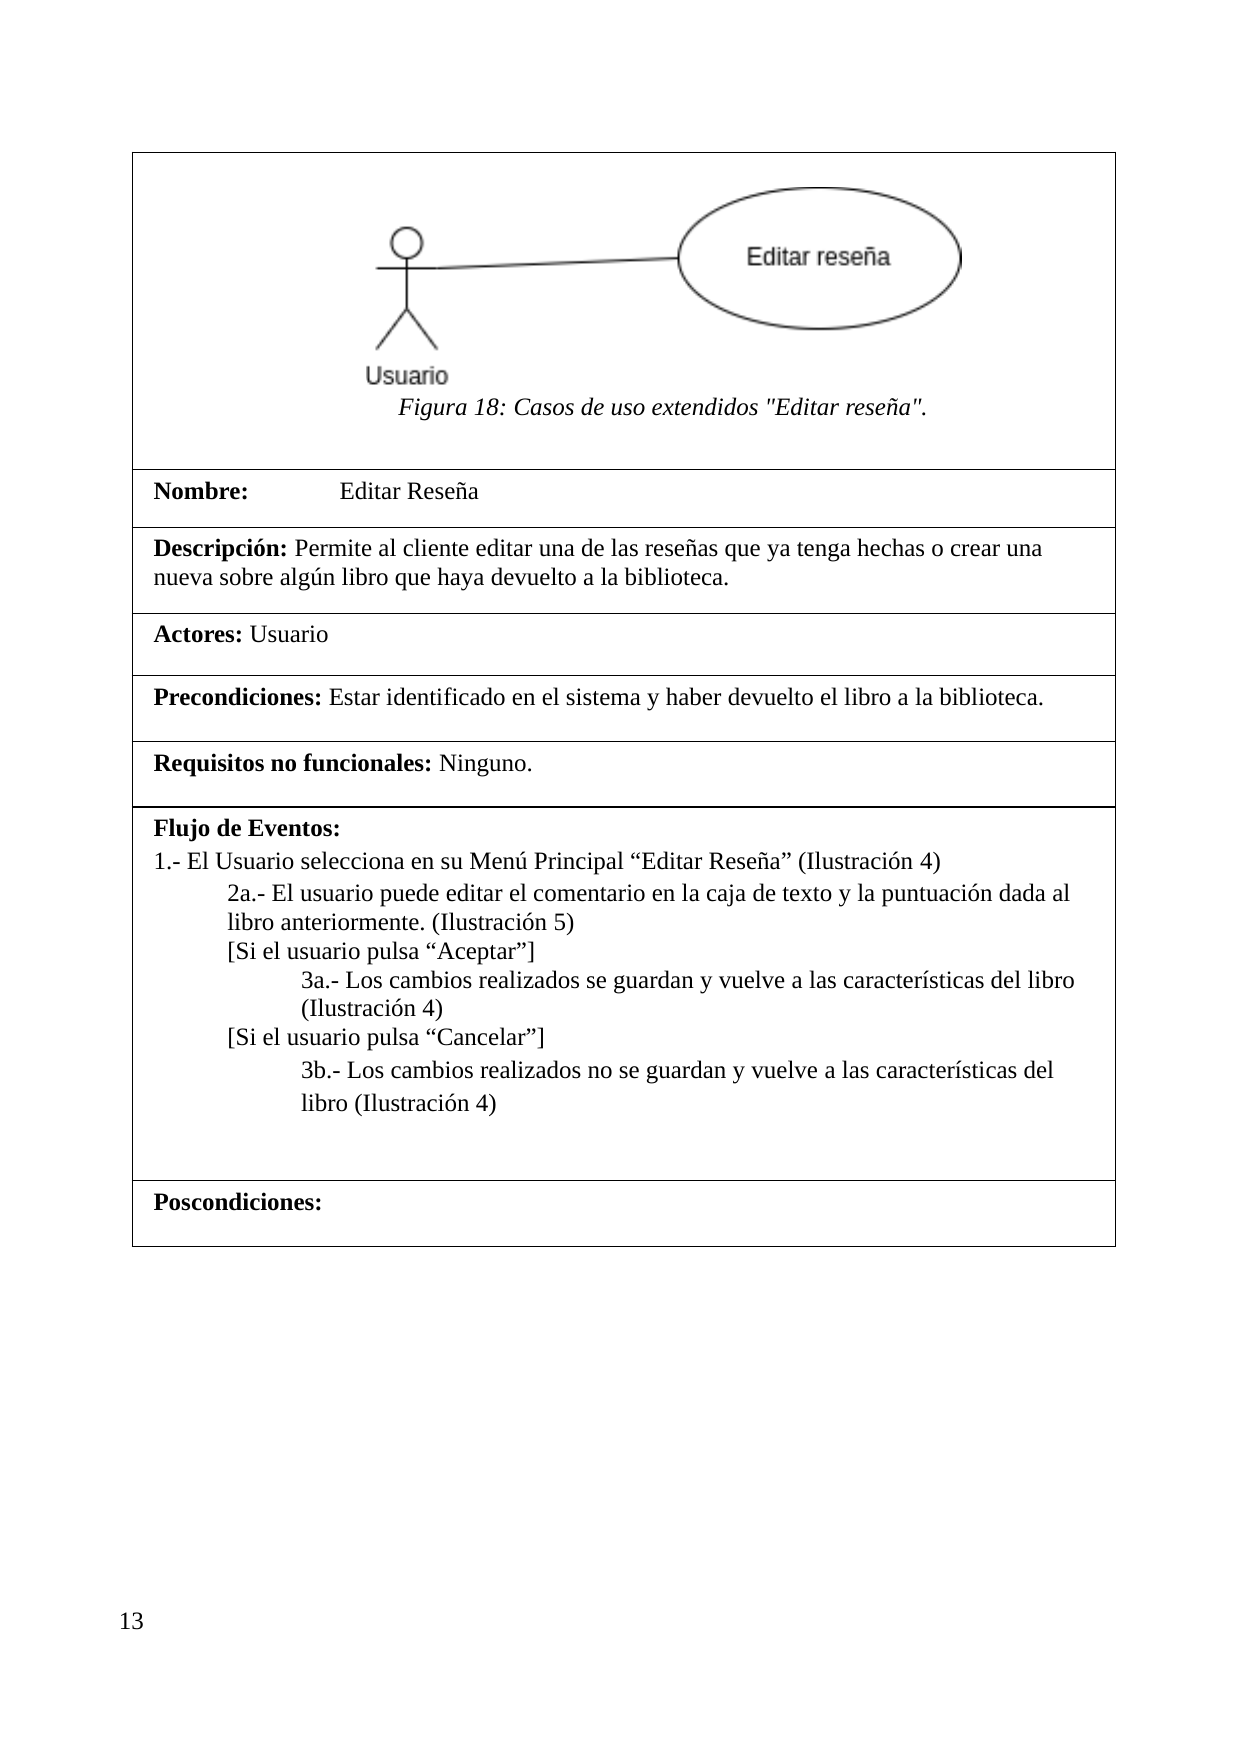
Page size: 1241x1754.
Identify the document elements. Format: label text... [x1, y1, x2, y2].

table_header [133, 153, 1115, 469]
table_cell Editar Reseña [318, 470, 1115, 527]
table_cell Requisitos no funcionales: Ninguno. [133, 742, 1115, 806]
table_cell Nombre: [133, 470, 318, 527]
picture [366, 187, 962, 393]
table_cell Precondiciones: Estar identificado en el sistema y haber devuelto el libro a la biblioteca. [133, 676, 1115, 741]
table_cell Poscondiciones: [133, 1181, 1115, 1246]
table_cell Actores: Usuario [133, 614, 1115, 675]
table_cell Flujo de Eventos: 1.- El Usuario selecciona en su Menú Principal “Editar Reseña” (Ilustración 4) 2a.- El usuario puede editar el comentario en la caja de texto y la puntuación dada al libro anteriormente. (Ilustración 5) [Si el usuario pulsa “Aceptar”] 3a.- Los cambios realizados se guardan y vuelve a las características del libro (Ilustración 4) [Si el usuario pulsa “Cancelar”] 3b.- Los cambios realizados no se guardan y vuelve a las características del libro (Ilustración 4) [133, 808, 1115, 1180]
table_cell Descripción: Permite al cliente editar una de las reseñas que ya tenga hechas o crear una nueva sobre algún libro que haya devuelto a la biblioteca. [133, 528, 1115, 613]
